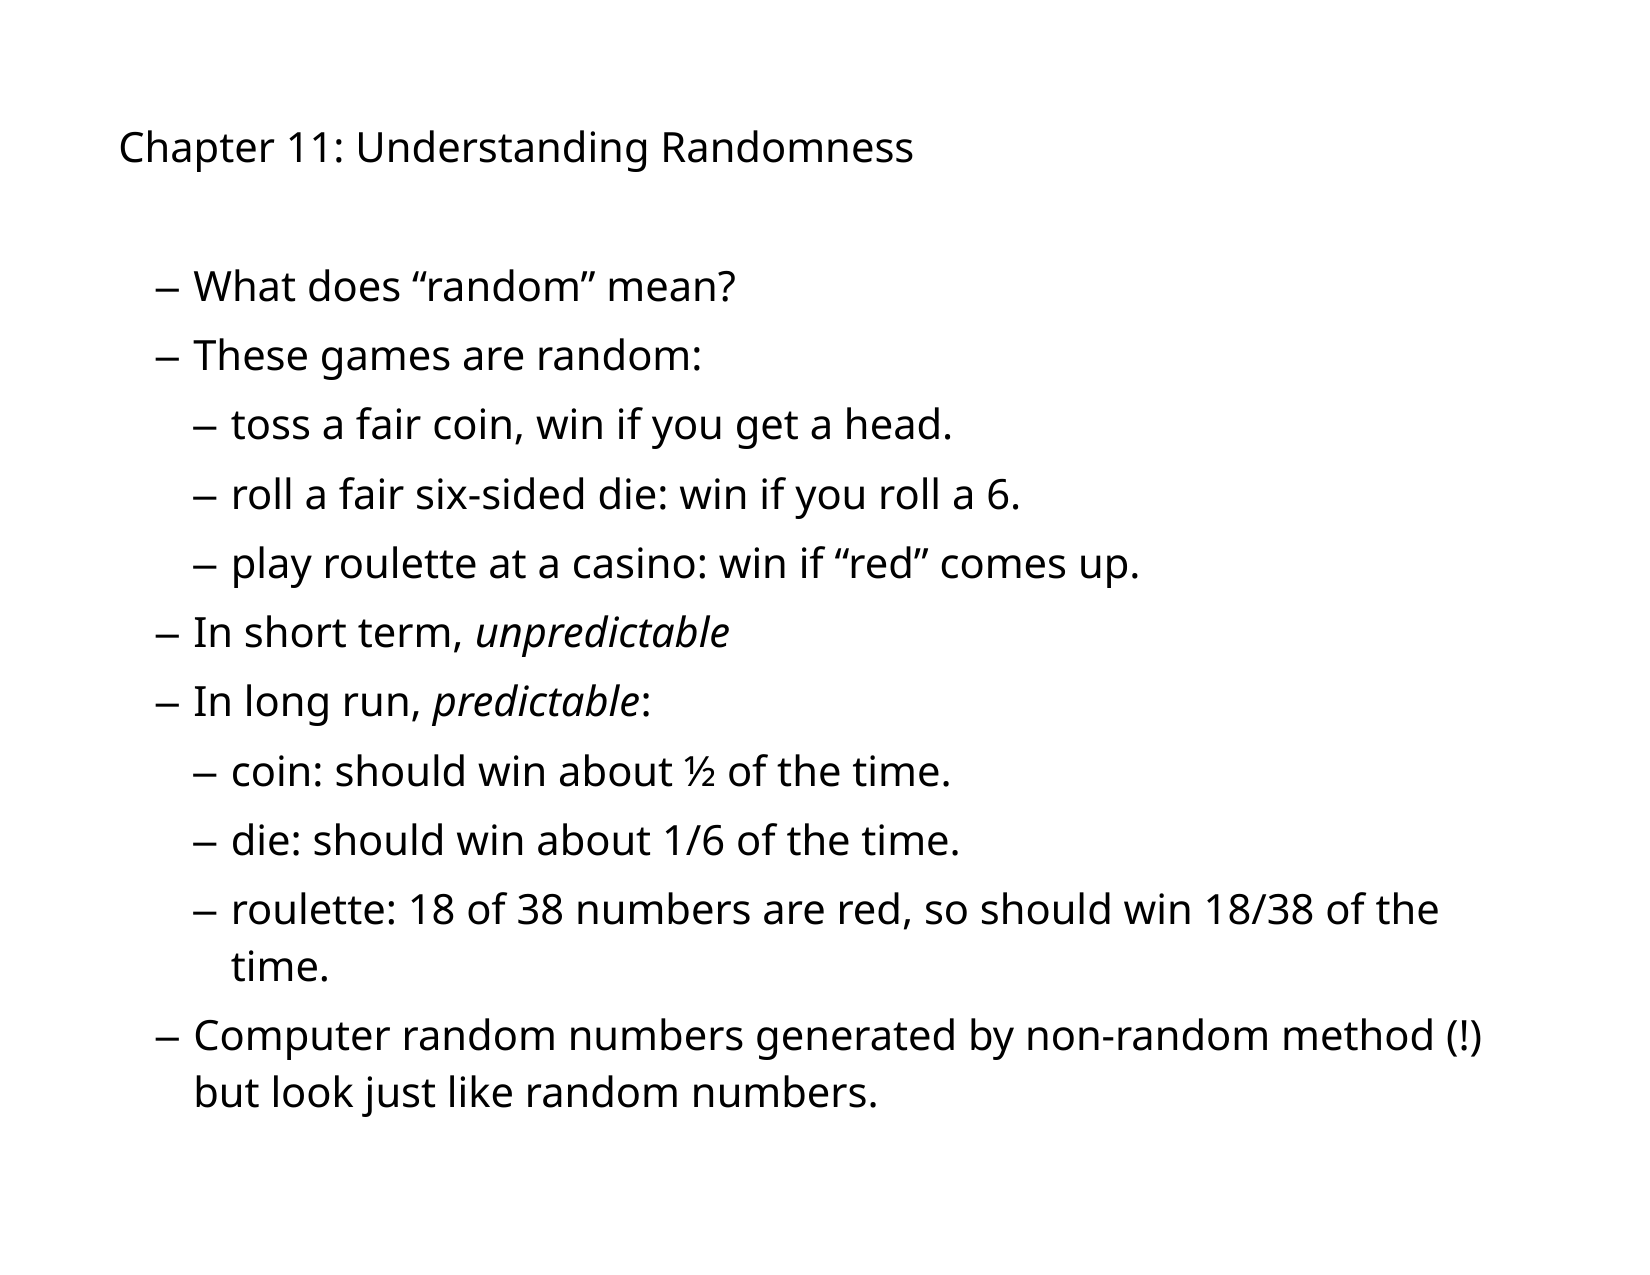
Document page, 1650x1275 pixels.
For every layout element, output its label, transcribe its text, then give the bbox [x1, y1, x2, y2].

list What does “random” mean? [156, 257, 1532, 313]
list roulette: 18 of 38 numbers are red, so should win 18/38 of the time. [193, 880, 1532, 994]
list In short term, unpredictable [156, 603, 1532, 660]
list toss a fair coin, win if you get a head. [193, 395, 1532, 452]
list These games are random: [156, 326, 1532, 383]
list Computer random numbers generated by non-random method (!) but look just like random numbers. [156, 1006, 1532, 1120]
list play roulette at a casino: win if “red” comes up. [193, 534, 1532, 591]
text Chapter 11: Understanding Randomness [118, 118, 1532, 175]
list In long run, predictable: [156, 672, 1532, 729]
list roll a fair six-sided die: win if you roll a 6. [193, 464, 1532, 521]
list coin: should win about ½ of the time. [193, 742, 1532, 798]
list die: should win about 1/6 of the time. [193, 811, 1532, 868]
